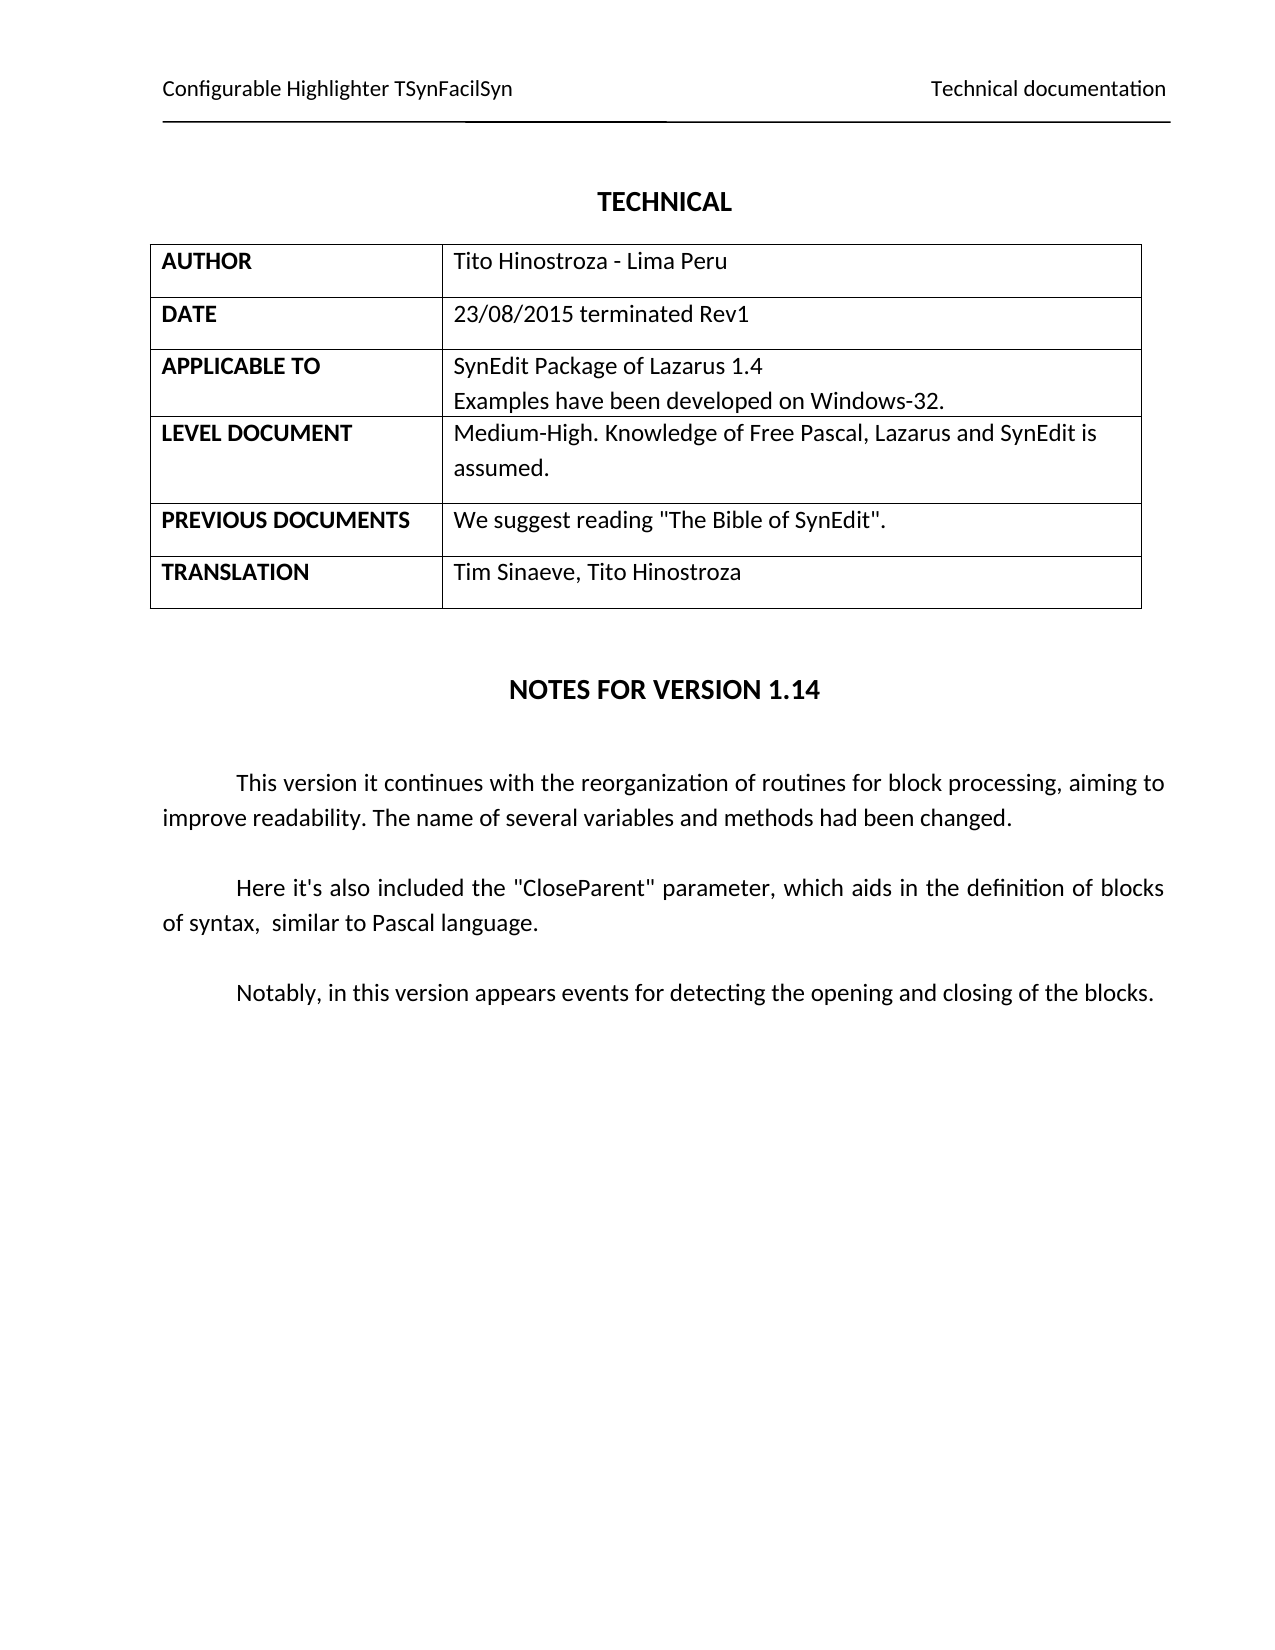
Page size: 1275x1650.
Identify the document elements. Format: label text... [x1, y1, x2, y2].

table_cell TRANSLATION [151, 557, 442, 608]
text Notably, in this version appears events for detecting the opening and closing of the blocks. [162, 942, 1167, 1008]
table_cell 23/08/2015 terminated Rev1 [443, 298, 1141, 349]
table_cell We suggest reading "The Bible of SynEdit". [443, 504, 1141, 556]
text TECHNICAL [162, 183, 1167, 218]
table_cell Medium-High. Knowledge of Free Pascal, Lazarus and SynEdit is assumed. [443, 417, 1141, 503]
table_cell LEVEL DOCUMENT [151, 417, 442, 503]
text Here it's also included the "CloseParent" parameter, which aids in the definition of blocks of syntax, similar to Pascal language. [162, 837, 1167, 938]
table_cell PREVIOUS DOCUMENTS [151, 504, 442, 556]
text This version it continues with the reorganization of routines for block processing, aiming to improve readability. The name of several variables and methods had been changed. [162, 767, 1167, 833]
text NOTES FOR VERSION 1.14 [162, 671, 1167, 706]
table_header AUTHOR [151, 245, 442, 297]
table_cell Tim Sinaeve, Tito Hinostroza [443, 557, 1141, 608]
table_cell DATE [151, 298, 442, 349]
table_header Tito Hinostroza - Lima Peru [443, 245, 1141, 297]
table_cell SynEdit Package of Lazarus 1.4 Examples have been developed on Windows-32. [443, 350, 1141, 416]
table_cell APPLICABLE TO [151, 350, 442, 416]
